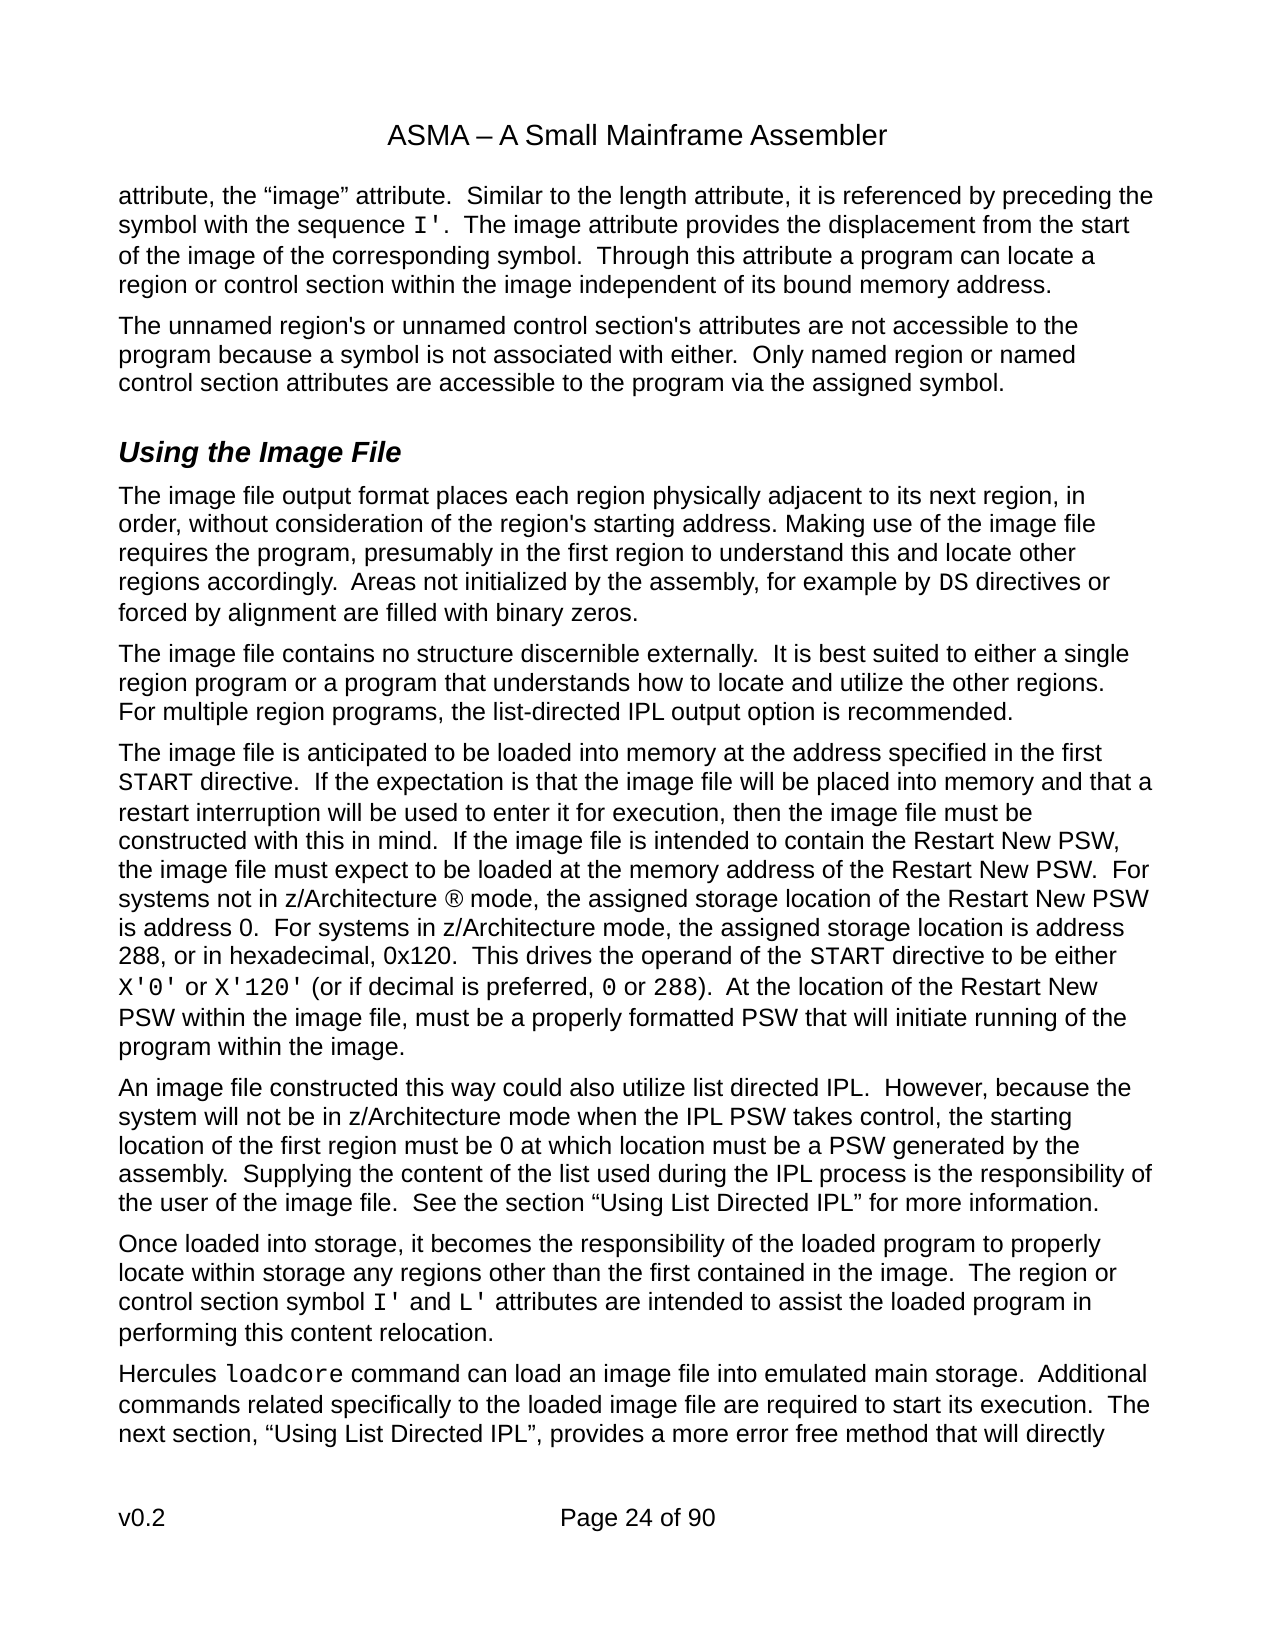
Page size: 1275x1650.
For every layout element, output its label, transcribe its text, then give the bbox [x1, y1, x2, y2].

text attribute, the “image” attribute. Similar to the length attribute, it is referenced by preceding the symbol with the sequence I'. The image attribute provides the displacement from the start of the image of the corresponding symbol. Through this attribute a program can locate a region or control section within the image independent of its bound memory address. [118, 181, 1157, 298]
text An image file constructed this way could also utilize list directed IPL. However, because the system will not be in z/Architecture mode when the IPL PSW takes control, the starting location of the first region must be 0 at which location must be a PSW generated by the assembly. Supplying the content of the list used during the IPL process is the responsibility of the user of the image file. See the section “Using List Directed IPL” for more information. [118, 1073, 1157, 1217]
text The image file output format places each region physically adjacent to its next region, in order, without consideration of the region's starting address. Making use of the image file requires the program, presumably in the first region to understand this and locate other regions accordingly. Areas not initialized by the assembly, for example by DS directives or forced by alignment are filled with binary zeros. [118, 481, 1157, 627]
text Hercules loadcore command can load an image file into emulated main storage. Additional commands related specifically to the loaded image file are required to start its execution. The next section, “Using List Directed IPL”, provides a more error free method that will directly [118, 1359, 1157, 1447]
text The image file contains no structure discernible externally. It is best suited to either a single region program or a program that understands how to locate and utilize the other regions. For multiple region programs, the list-directed IPL output option is recommended. [118, 639, 1157, 725]
text The unnamed region's or unnamed control section's attributes are not accessible to the program because a symbol is not associated with either. Only named region or named control section attributes are accessible to the program via the assigned symbol. [118, 311, 1157, 397]
text The image file is anticipated to be loaded into memory at the address specified in the first START directive. If the expectation is that the image file will be placed into memory and that a restart interruption will be used to enter it for execution, then the image file must be constructed with this in mind. If the image file is intended to contain the Restart New PSW, the image file must expect to be loaded at the memory address of the Restart New PSW. For systems not in z/Architecture ® mode, the assigned storage location of the Restart New PSW is address 0. For systems in z/Architecture mode, the assigned storage location is address 288, or in hexadecimal, 0x120. This drives the operand of the START directive to be either X'0' or X'120' (or if decimal is preferred, 0 or 288). At the location of the Restart New PSW within the image file, must be a properly formatted PSW that will initiate running of the program within the image. [118, 738, 1157, 1061]
subtitle Using the Image File [118, 434, 1157, 468]
text Once loaded into storage, it becomes the responsibility of the loaded program to properly locate within storage any regions other than the first contained in the image. The region or control section symbol I' and L' attributes are intended to assist the loaded program in performing this content relocation. [118, 1229, 1157, 1347]
